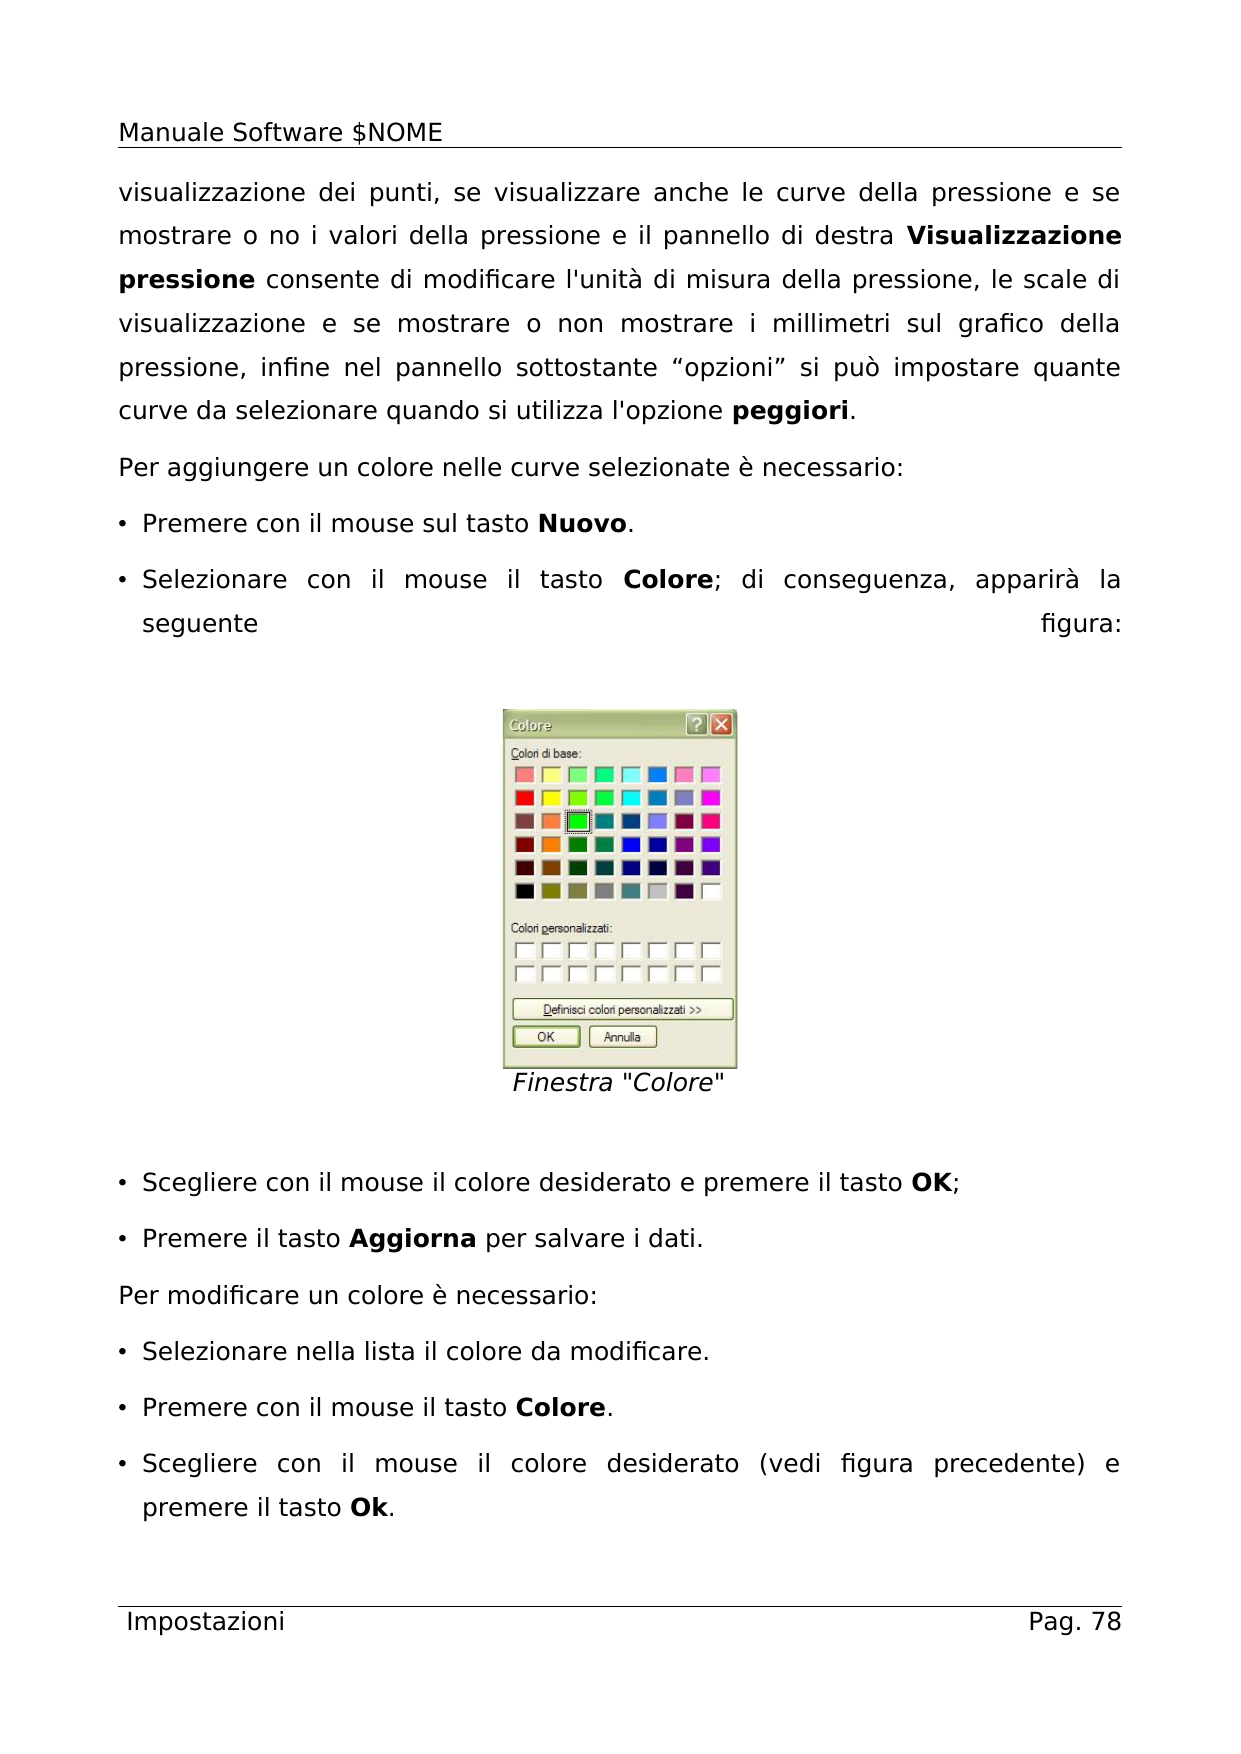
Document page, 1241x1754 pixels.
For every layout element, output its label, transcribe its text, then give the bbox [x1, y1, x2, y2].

text Per aggiungere un colore nelle curve selezionate è necessario: [118, 453, 1122, 482]
picture [502, 709, 738, 1069]
list Selezionare nella lista il colore da modificare. [118, 1337, 1122, 1366]
list Premere con il mouse il tasto Colore. [118, 1393, 1122, 1423]
list Premere con il mouse sul tasto Nuovo. [118, 509, 1122, 538]
text Finestra "Colore" [503, 1069, 737, 1098]
text visualizzazione dei punti, se visualizzare anche le curve della pressione e se mostrare o no i valori della pressione e il pannello di destra Visualizzazione pressione consente di modificare l'unità di misura della pressione, le scale di visualizzazione e se mostrare o non mostrare i millimetri sul grafico della pressione, infine nel pannello sottostante “opzioni” si può impostare quante curve da selezionare quando si utilizza l'opzione peggiori. [118, 178, 1122, 426]
list Scegliere con il mouse il colore desiderato (vedi figura precedente) e premere il tasto Ok. [118, 1450, 1122, 1523]
list Selezionare con il mouse il tasto Colore; di conseguenza, apparirà la seguente figura: [118, 565, 1122, 682]
list Premere il tasto Aggiorna per salvare i dati. [118, 1225, 1122, 1254]
text Per modificare un colore è necessario: [118, 1281, 1122, 1310]
list Scegliere con il mouse il colore desiderato e premere il tasto OK; [118, 1168, 1122, 1198]
